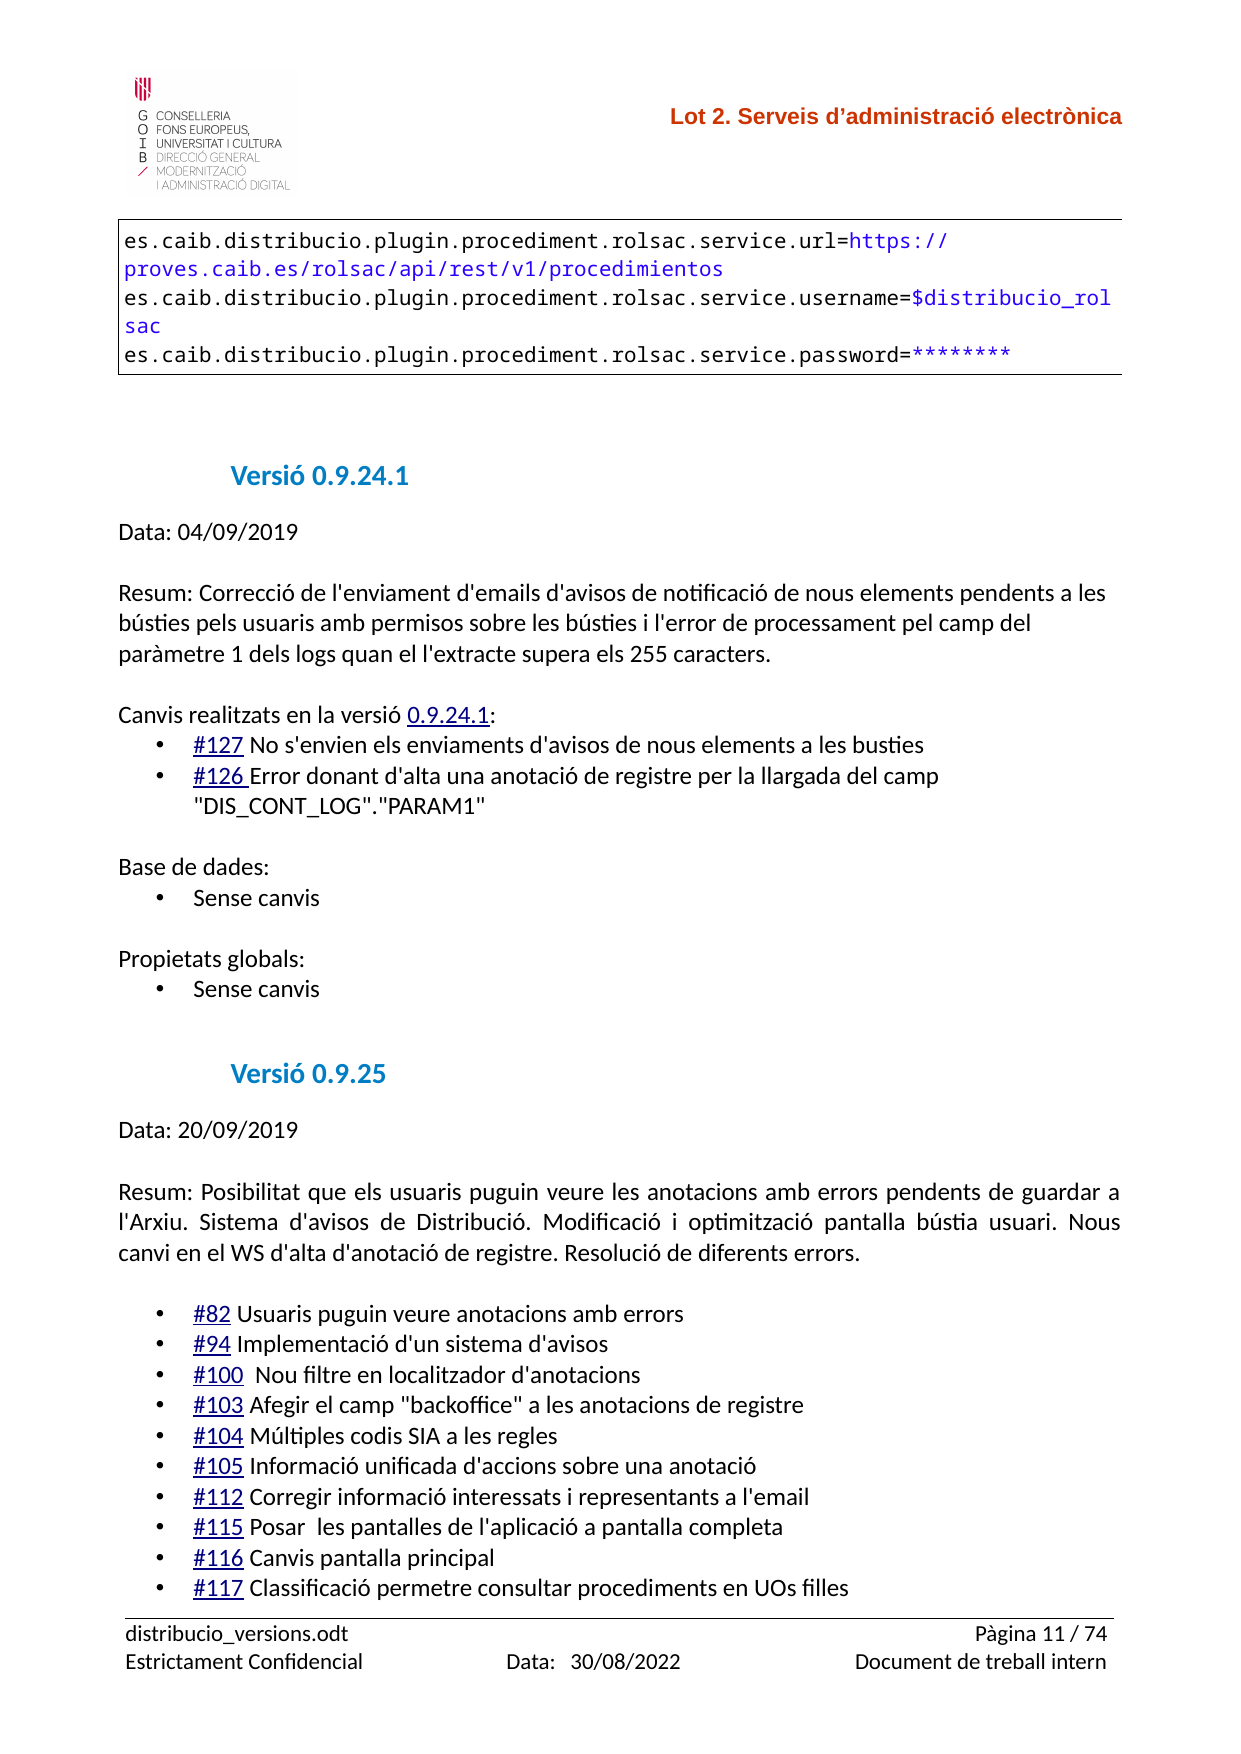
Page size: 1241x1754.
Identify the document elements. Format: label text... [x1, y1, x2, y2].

text Data: 20/09/2019 [118, 1114, 1122, 1145]
list #126 Error donant d'alta una anotació de registre per la llargada del camp "DIS_CONT_LOG"."PARAM1" [156, 760, 1122, 821]
list #112 Corregir informació interessats i representants a l'email [156, 1481, 1122, 1511]
list Sense canvis [156, 974, 1122, 1004]
list #94 Implementació d'un sistema d'avisos [156, 1328, 1122, 1359]
list #82 Usuaris puguin veure anotacions amb errors [156, 1298, 1122, 1328]
list #115 Posar les pantalles de l'aplicació a pantalla completa [156, 1511, 1122, 1542]
list #117 Classificació permetre consultar procediments en UOs filles [156, 1572, 1122, 1603]
text Canvis realitzats en la versió 0.9.24.1: [118, 699, 1122, 729]
list #103 Afegir el camp "backoffice" a les anotacions de registre [156, 1389, 1122, 1420]
list #127 No s'envien els enviaments d'avisos de nous elements a les busties [156, 729, 1122, 760]
list #116 Canvis pantalla principal [156, 1542, 1122, 1572]
text Propietats globals: [118, 943, 1122, 974]
list #104 Múltiples codis SIA a les regles [156, 1420, 1122, 1450]
list #100 Nou filtre en localitzador d'anotacions [156, 1359, 1122, 1389]
subtitle Versió 0.9.24.1 [153, 457, 1122, 492]
subtitle Versió 0.9.25 [153, 1055, 1122, 1091]
list Sense canvis [156, 882, 1122, 913]
list #105 Informació unificada d'accions sobre una anotació [156, 1450, 1122, 1481]
text Resum: Posibilitat que els usuaris puguin veure les anotacions amb errors pendents de guardar a l'Arxiu. Sistema d'avisos de Distribució. Modificació i optimització pantalla bústia usuari. Nous canvi en el WS d'alta d'anotació de registre. Resolució de diferents errors. [118, 1176, 1122, 1267]
text Data: 04/09/2019 [118, 516, 1122, 546]
picture [126, 70, 299, 197]
text Base de dades: [118, 852, 1122, 882]
table_header es.caib.distribucio.plugin.procediment.rolsac.service.url=https://proves.caib.es/rolsac/api/rest/v1/procedimientos es.caib.distribucio.plugin.procediment.rolsac.service.username=$distribucio_rolsac es.caib.distribucio.plugin.procediment.rolsac.service.password=******** [119, 220, 1122, 374]
text Resum: Correcció de l'enviament d'emails d'avisos de notificació de nous elements pendents a les bústies pels usuaris amb permisos sobre les bústies i l'error de processament pel camp del paràmetre 1 dels logs quan el l'extracte supera els 255 caracters. [118, 577, 1122, 668]
